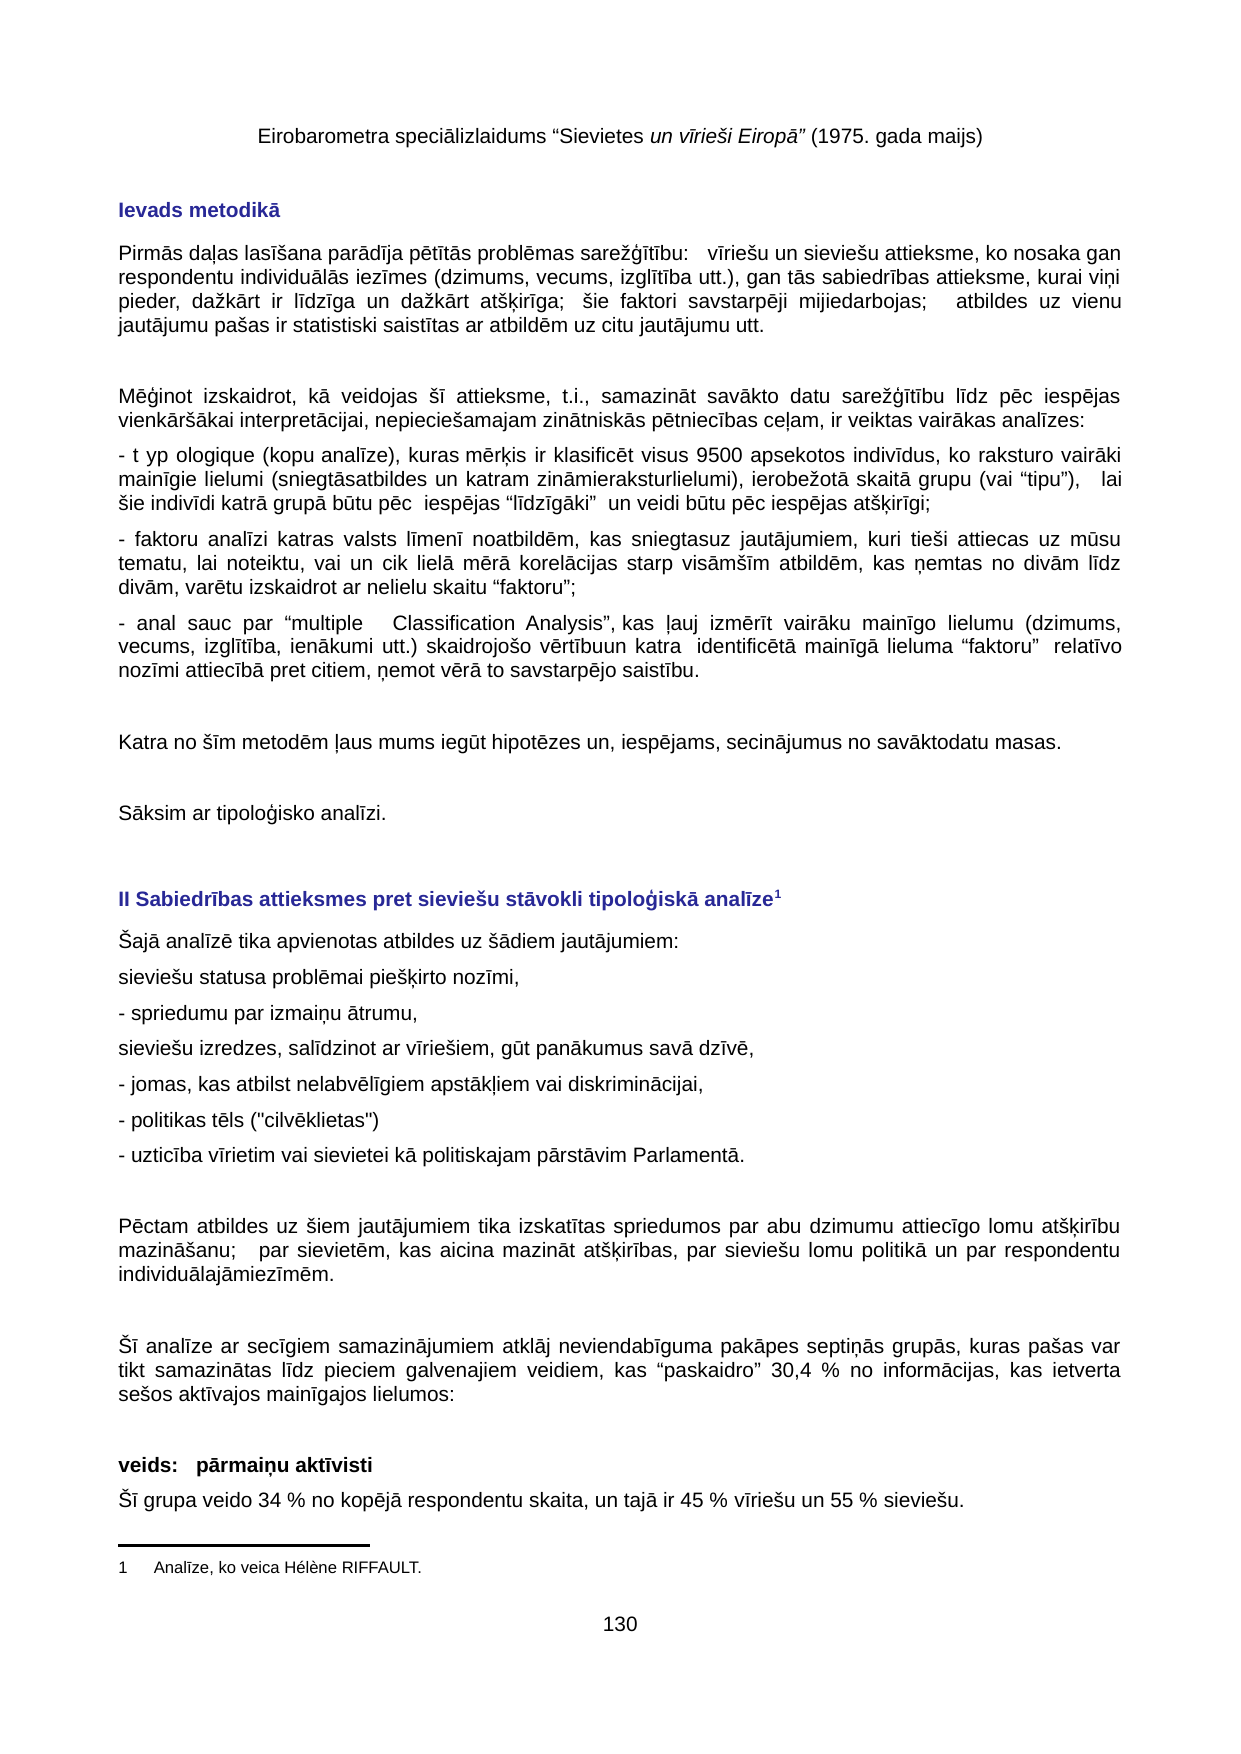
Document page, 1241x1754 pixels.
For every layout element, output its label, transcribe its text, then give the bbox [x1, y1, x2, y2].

text Katra no šīm metodēm ļaus mums iegūt hipotēzes un, iespējams, secinājumus no savāktodatu masas. [118, 729, 1122, 753]
text veids: pārmaiņu aktīvisti [118, 1453, 1122, 1477]
text Sāksim ar tipoloģisko analīzi. [118, 801, 1122, 825]
subtitle Ievads metodikā [118, 198, 1122, 222]
text - anal sauc par “multiple Classification Analysis”, kas ļauj izmērīt vairāku mainīgo lielumu (dzimums, vecums, izglītība, ienākumi utt.) skaidrojošo vērtībuun katra identificētā mainīgā lieluma “faktoru” relatīvo nozīmi attiecībā pret citiem, ņemot vērā to savstarpējo saistību. [118, 610, 1122, 682]
text Šajā analīzē tika apvienotas atbildes uz šādiem jautājumiem: [118, 929, 1122, 953]
text - jomas, kas atbilst nelabvēlīgiem apstākļiem vai diskriminācijai, [118, 1072, 1122, 1096]
subtitle II Sabiedrības attieksmes pret sieviešu stāvokli tipoloģiskā analīze [118, 887, 1122, 911]
text - spriedumu par izmaiņu ātrumu, [118, 1001, 1122, 1024]
text Šī analīze ar secīgiem samazinājumiem atklāj neviendabīguma pakāpes septiņās grupās, kuras pašas var tikt samazinātas līdz pieciem galvenajiem veidiem, kas “paskaidro” 30,4 % no informācijas, kas ietverta sešos aktīvajos mainīgajos lielumos: [118, 1333, 1122, 1405]
text - uzticība vīrietim vai sievietei kā politiskajam pārstāvim Parlamentā. [118, 1143, 1122, 1167]
text - politikas tēls ("cilvēklietas") [118, 1107, 1122, 1131]
text sieviešu statusa problēmai piešķirto nozīmi, [118, 965, 1122, 989]
text Šī grupa veido 34 % no kopējā respondentu skaita, un tajā ir 45 % vīriešu un 55 % sieviešu. [118, 1488, 1122, 1512]
text Pēctam atbildes uz šiem jautājumiem tika izskatītas spriedumos par abu dzimumu attiecīgo lomu atšķirību mazināšanu; par sievietēm, kas aicina mazināt atšķirības, par sieviešu lomu politikā un par respondentu individuālajāmiezīmēm. [118, 1214, 1122, 1286]
text Analīze, ko veica Hélène RIFFAULT. [118, 1557, 1122, 1577]
text - t yp ologique (kopu analīze), kuras mērķis ir klasificēt visus 9500 apsekotos indivīdus, ko raksturo vairāki mainīgie lielumi (sniegtāsatbildes un katram zināmieraksturlielumi), ierobežotā skaitā grupu (vai “tipu”), lai šie indivīdi katrā grupā būtu pēc iespējas “līdzīgāki” un veidi būtu pēc iespējas atšķirīgi; [118, 443, 1122, 515]
text - faktoru analīzi katras valsts līmenī noatbildēm, kas sniegtasuz jautājumiem, kuri tieši attiecas uz mūsu tematu, lai noteiktu, vai un cik lielā mērā korelācijas starp visāmšīm atbildēm, kas ņemtas no divām līdz divām, varētu izskaidrot ar nelielu skaitu “faktoru”; [118, 527, 1122, 599]
text Pirmās daļas lasīšana parādīja pētītās problēmas sarežģītību: vīriešu un sieviešu attieksme, ko nosaka gan respondentu individuālās iezīmes (dzimums, vecums, izglītība utt.), gan tās sabiedrības attieksme, kurai viņi pieder, dažkārt ir līdzīga un dažkārt atšķirīga; šie faktori savstarpēji mijiedarbojas; atbildes uz vienu jautājumu pašas ir statistiski saistītas ar atbildēm uz citu jautājumu utt. [118, 241, 1122, 336]
text Mēģinot izskaidrot, kā veidojas šī attieksme, t.i., samazināt savākto datu sarežģītību līdz pēc iespējas vienkāršākai interpretācijai, nepieciešamajam zinātniskās pētniecības ceļam, ir veiktas vairākas analīzes: [118, 384, 1122, 432]
text sieviešu izredzes, salīdzinot ar vīriešiem, gūt panākumus savā dzīvē, [118, 1036, 1122, 1060]
